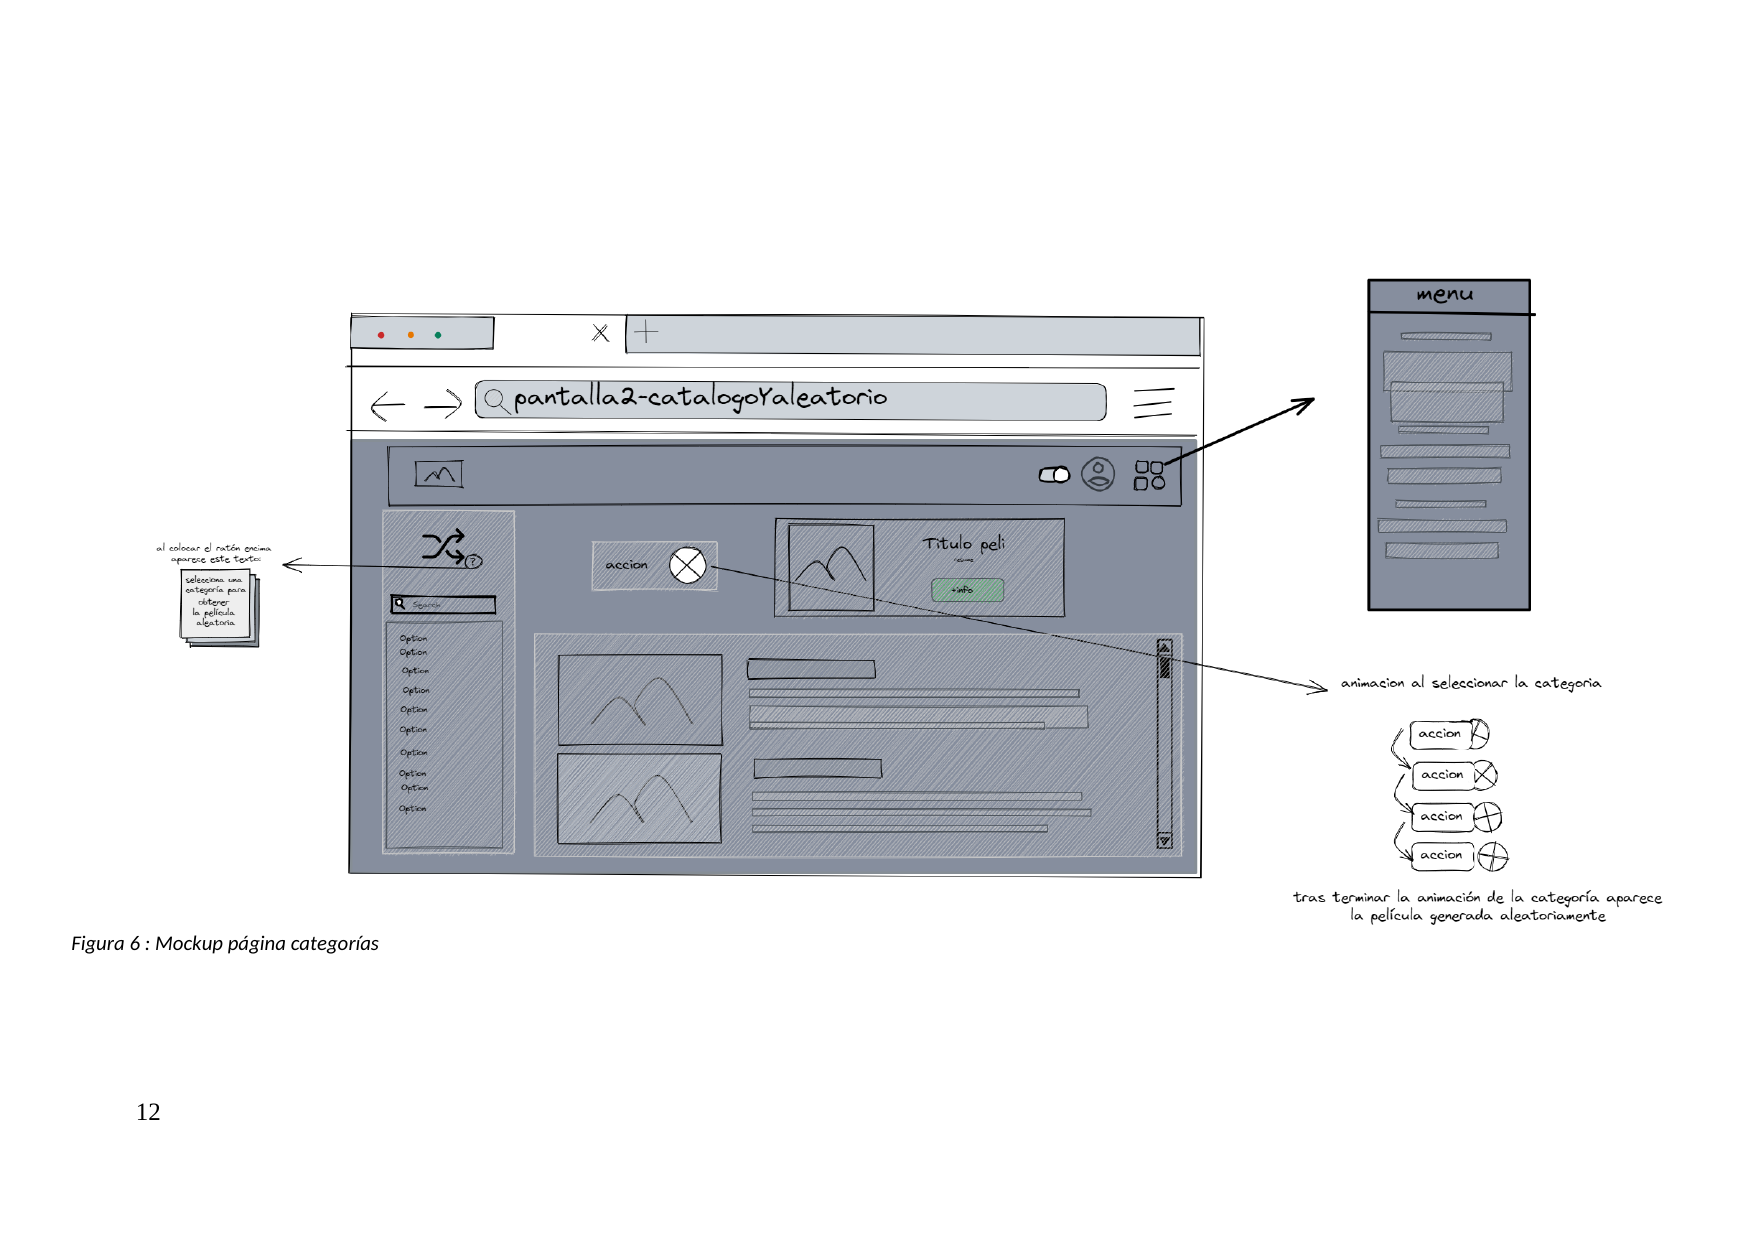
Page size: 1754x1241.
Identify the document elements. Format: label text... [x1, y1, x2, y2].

picture [149, 268, 1668, 930]
text Figura 6 : Mockup página categorías [71, 930, 1746, 955]
